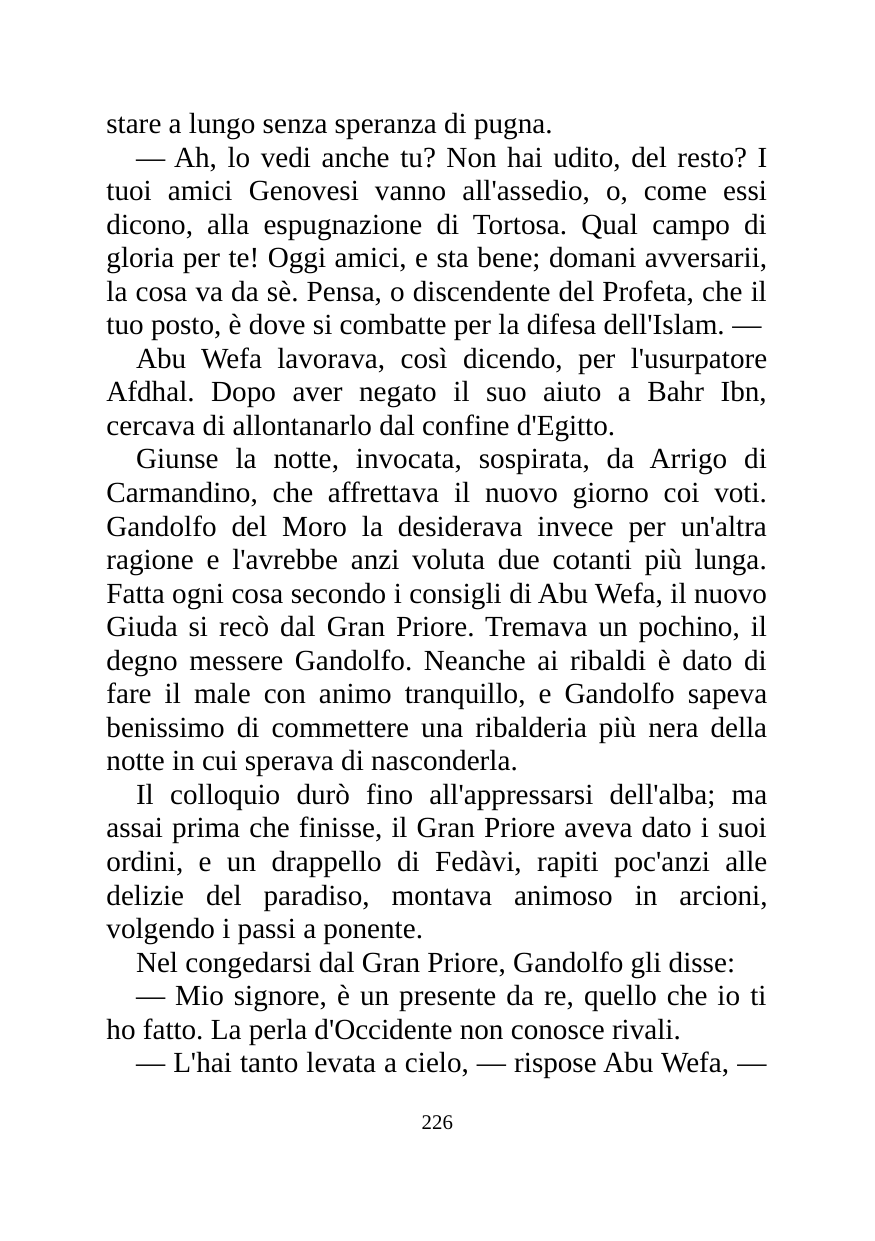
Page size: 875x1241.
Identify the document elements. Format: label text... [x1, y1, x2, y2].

text Nel congedarsi dal Gran Priore, Gandolfo gli disse: [106, 945, 768, 978]
text — Mio signore, è un presente da re, quello che io ti ho fatto. La perla d'Occidente non conosce rivali. [106, 978, 768, 1045]
text Abu Wefa lavorava, così dicendo, per l'usurpatore Afdhal. Dopo aver negato il suo aiuto a Bahr Ibn, cercava di allontanarlo dal confine d'Egitto. [106, 341, 768, 442]
text stare a lungo senza speranza di pugna. [106, 106, 768, 140]
text Il colloquio durò fino all'appressarsi dell'alba; ma assai prima che finisse, il Gran Priore aveva dato i suoi ordini, e un drappello di Fedàvi, rapiti poc'anzi alle delizie del paradiso, montava animoso in arcioni, volgendo i passi a ponente. [106, 777, 768, 945]
text — Ah, lo vedi anche tu? Non hai udito, del resto? I tuoi amici Genovesi vanno all'assedio, o, come essi dicono, alla espugnazione di Tortosa. Qual campo di gloria per te! Oggi amici, e sta bene; domani avversarii, la cosa va da sè. Pensa, o discendente del Profeta, che il tuo posto, è dove si combatte per la difesa dell'Islam. — [106, 140, 768, 341]
text Giunse la notte, invocata, sospirata, da Arrigo di Carmandino, che affrettava il nuovo giorno coi voti. Gandolfo del Moro la desiderava invece per un'altra ragione e l'avrebbe anzi voluta due cotanti più lunga. Fatta ogni cosa secondo i consigli di Abu Wefa, il nuovo Giuda si recò dal Gran Priore. Tremava un pochino, il degno messere Gandolfo. Neanche ai ribaldi è dato di fare il male con animo tranquillo, e Gandolfo sapeva benissimo di commettere una ribalderia più nera della notte in cui sperava di nasconderla. [106, 442, 768, 777]
text — L'hai tanto levata a cielo, — rispose Abu Wefa, — [106, 1045, 768, 1079]
